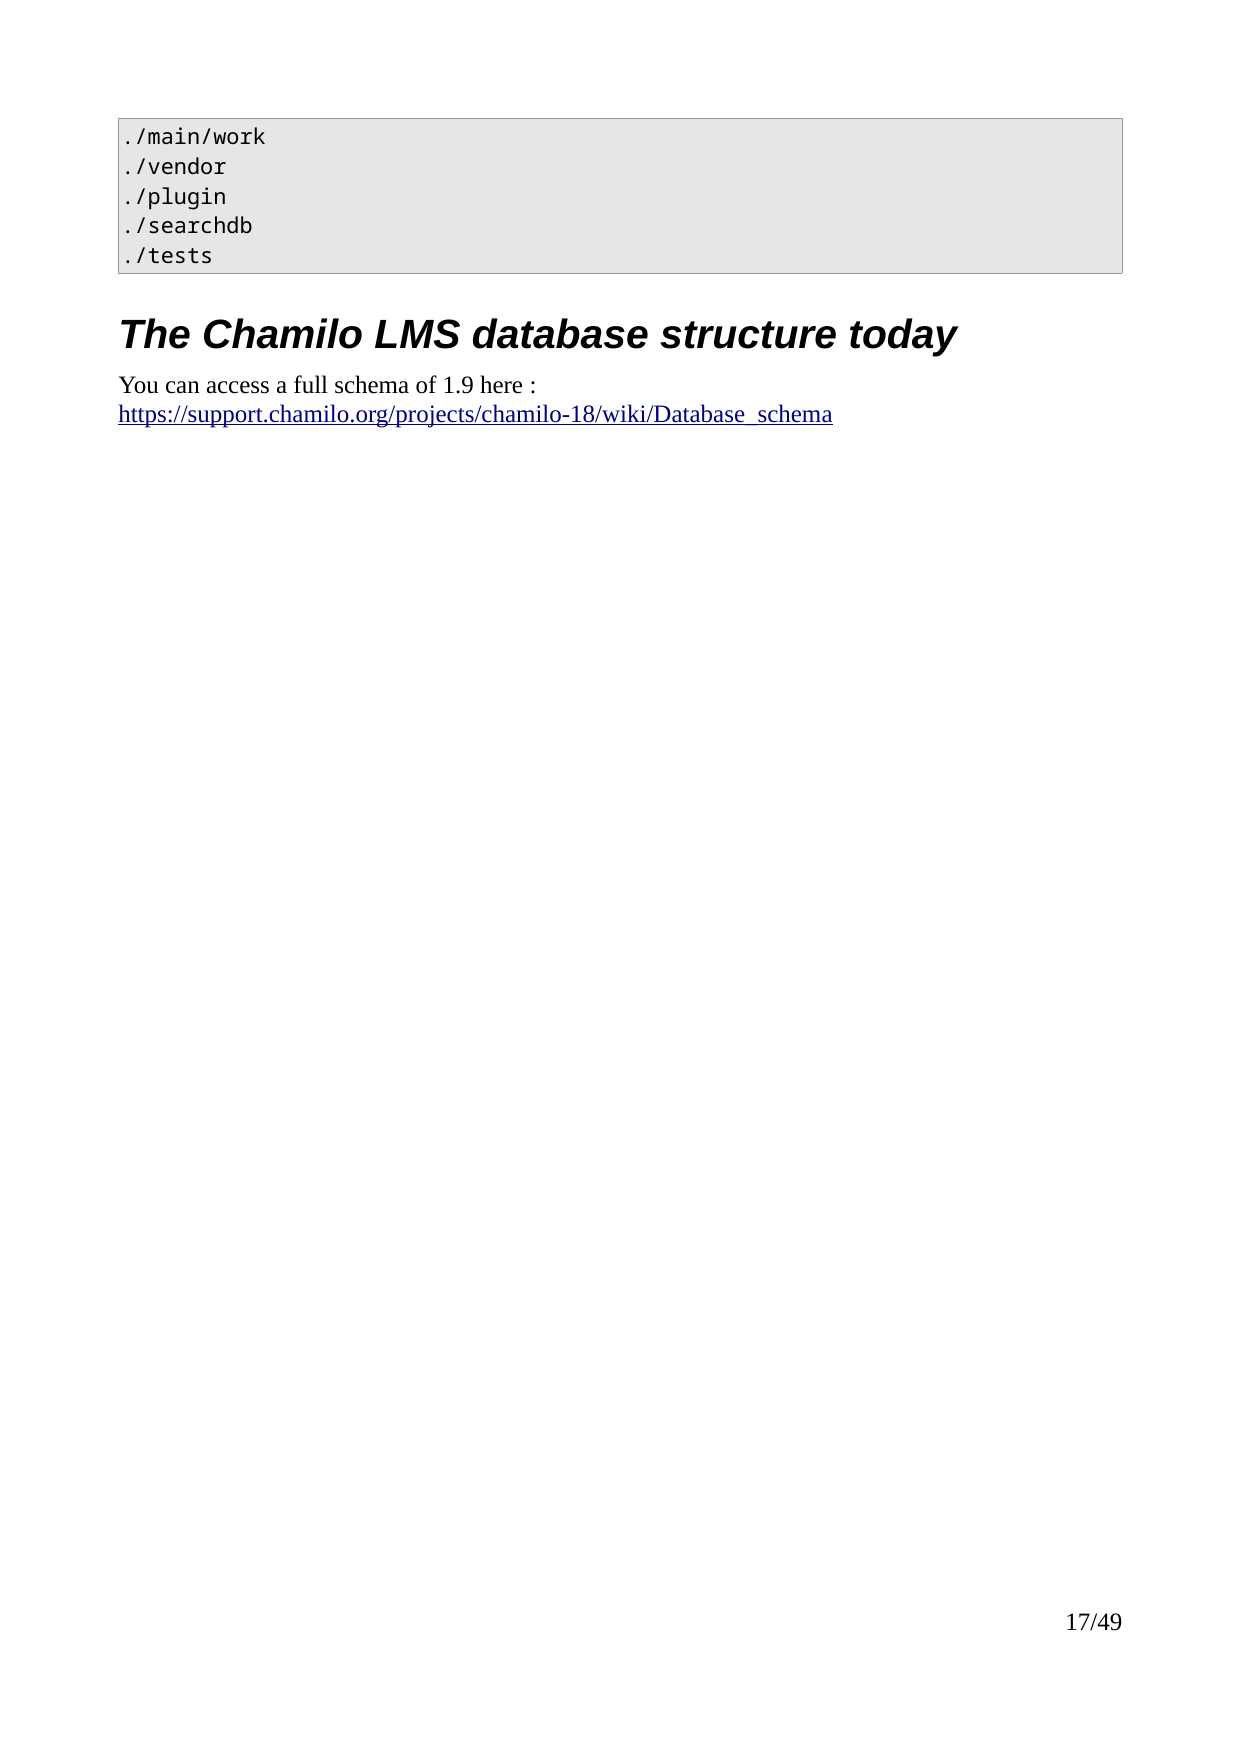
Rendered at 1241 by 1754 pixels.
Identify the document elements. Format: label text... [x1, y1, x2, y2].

subtitle The Chamilo LMS database structure today [118, 311, 1122, 357]
text You can access a full schema of 1.9 here : https://support.chamilo.org/projects/chamilo-18/wiki/Database_schema [118, 370, 1122, 427]
text ./main/work ./vendor ./plugin ./searchdb ./tests [119, 119, 1122, 273]
